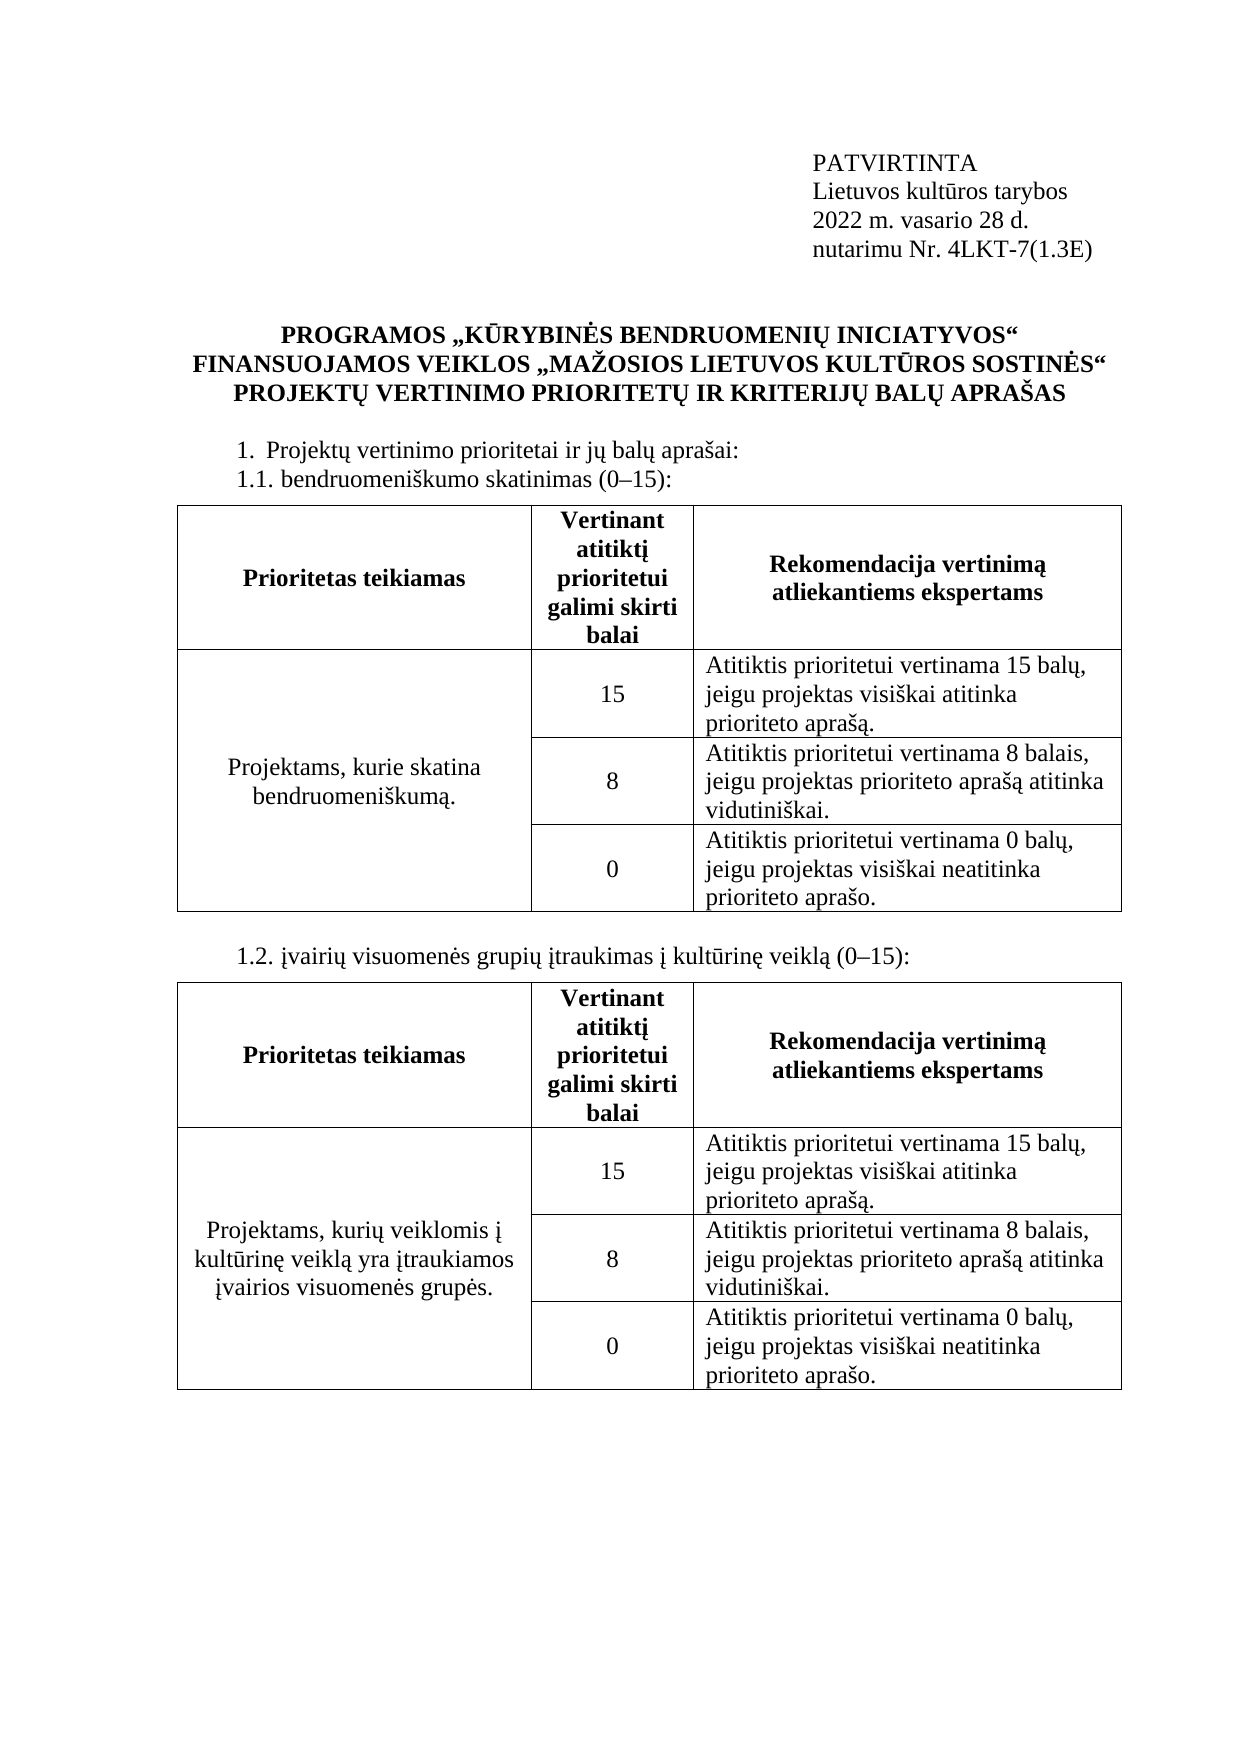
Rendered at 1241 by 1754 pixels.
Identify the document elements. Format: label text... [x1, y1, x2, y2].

table_cell Projektams, kurie skatina bendruomeniškumą. [178, 650, 531, 911]
text 2022 m. vasario 28 d. [812, 205, 1122, 234]
table_cell Atitiktis prioritetui vertinama 8 balais, jeigu projektas prioriteto aprašą atitinka vidutiniškai. [694, 738, 1121, 824]
table_cell Atitiktis prioritetui vertinama 0 balų, jeigu projektas visiškai neatitinka prioriteto aprašo. [694, 1302, 1121, 1388]
text Lietuvos kultūros tarybos [812, 176, 1122, 205]
text PROGRAMOS „KŪRYBINĖS BENDRUOMENIŲ INICIATYVOS“ FINANSUOJAMOS VEIKLOS „MAŽOSIOS LIETUVOS KULTŪROS SOSTINĖS“ PROJEKTŲ VERTINIMO PRIORITETŲ IR KRITERIJŲ BALŲ APRAŠAS [177, 320, 1122, 406]
text nutarimu Nr. 4LKT-7(1.3E) [812, 234, 1122, 263]
table_cell Atitiktis prioritetui vertinama 8 balais, jeigu projektas prioriteto aprašą atitinka vidutiniškai. [694, 1215, 1121, 1301]
table_cell Atitiktis prioritetui vertinama 0 balų, jeigu projektas visiškai neatitinka prioriteto aprašo. [694, 825, 1121, 911]
table_cell Atitiktis prioritetui vertinama 15 balų, jeigu projektas visiškai atitinka prioriteto aprašą. [694, 650, 1121, 737]
text PATVIRTINTA [812, 148, 1122, 176]
table_header Prioritetas teikiamas [178, 983, 531, 1127]
table_cell 8 [532, 1215, 693, 1301]
table_header Rekomendacija vertinimą atliekantiems ekspertams [694, 506, 1121, 649]
text 1. Projektų vertinimo prioritetai ir jų balų aprašai: [177, 435, 1122, 464]
table_cell 0 [532, 1302, 693, 1388]
table_cell Atitiktis prioritetui vertinama 15 balų, jeigu projektas visiškai atitinka prioriteto aprašą. [694, 1128, 1121, 1214]
table_cell 15 [532, 1128, 693, 1214]
table_cell 15 [532, 650, 693, 737]
table_header Prioritetas teikiamas [178, 506, 531, 649]
table_header Vertinant atitiktį prioritetui galimi skirti balai [532, 506, 693, 649]
text 1.2. įvairių visuomenės grupių įtraukimas į kultūrinę veiklą (0–15): [177, 941, 1122, 970]
text 1.1. bendruomeniškumo skatinimas (0–15): [177, 464, 1122, 493]
table_header Vertinant atitiktį prioritetui galimi skirti balai [532, 983, 693, 1127]
table_cell 0 [532, 825, 693, 911]
table_header Rekomendacija vertinimą atliekantiems ekspertams [694, 983, 1121, 1127]
table_cell 8 [532, 738, 693, 824]
table_cell Projektams, kurių veiklomis į kultūrinę veiklą yra įtraukiamos įvairios visuomenės grupės. [178, 1128, 531, 1388]
